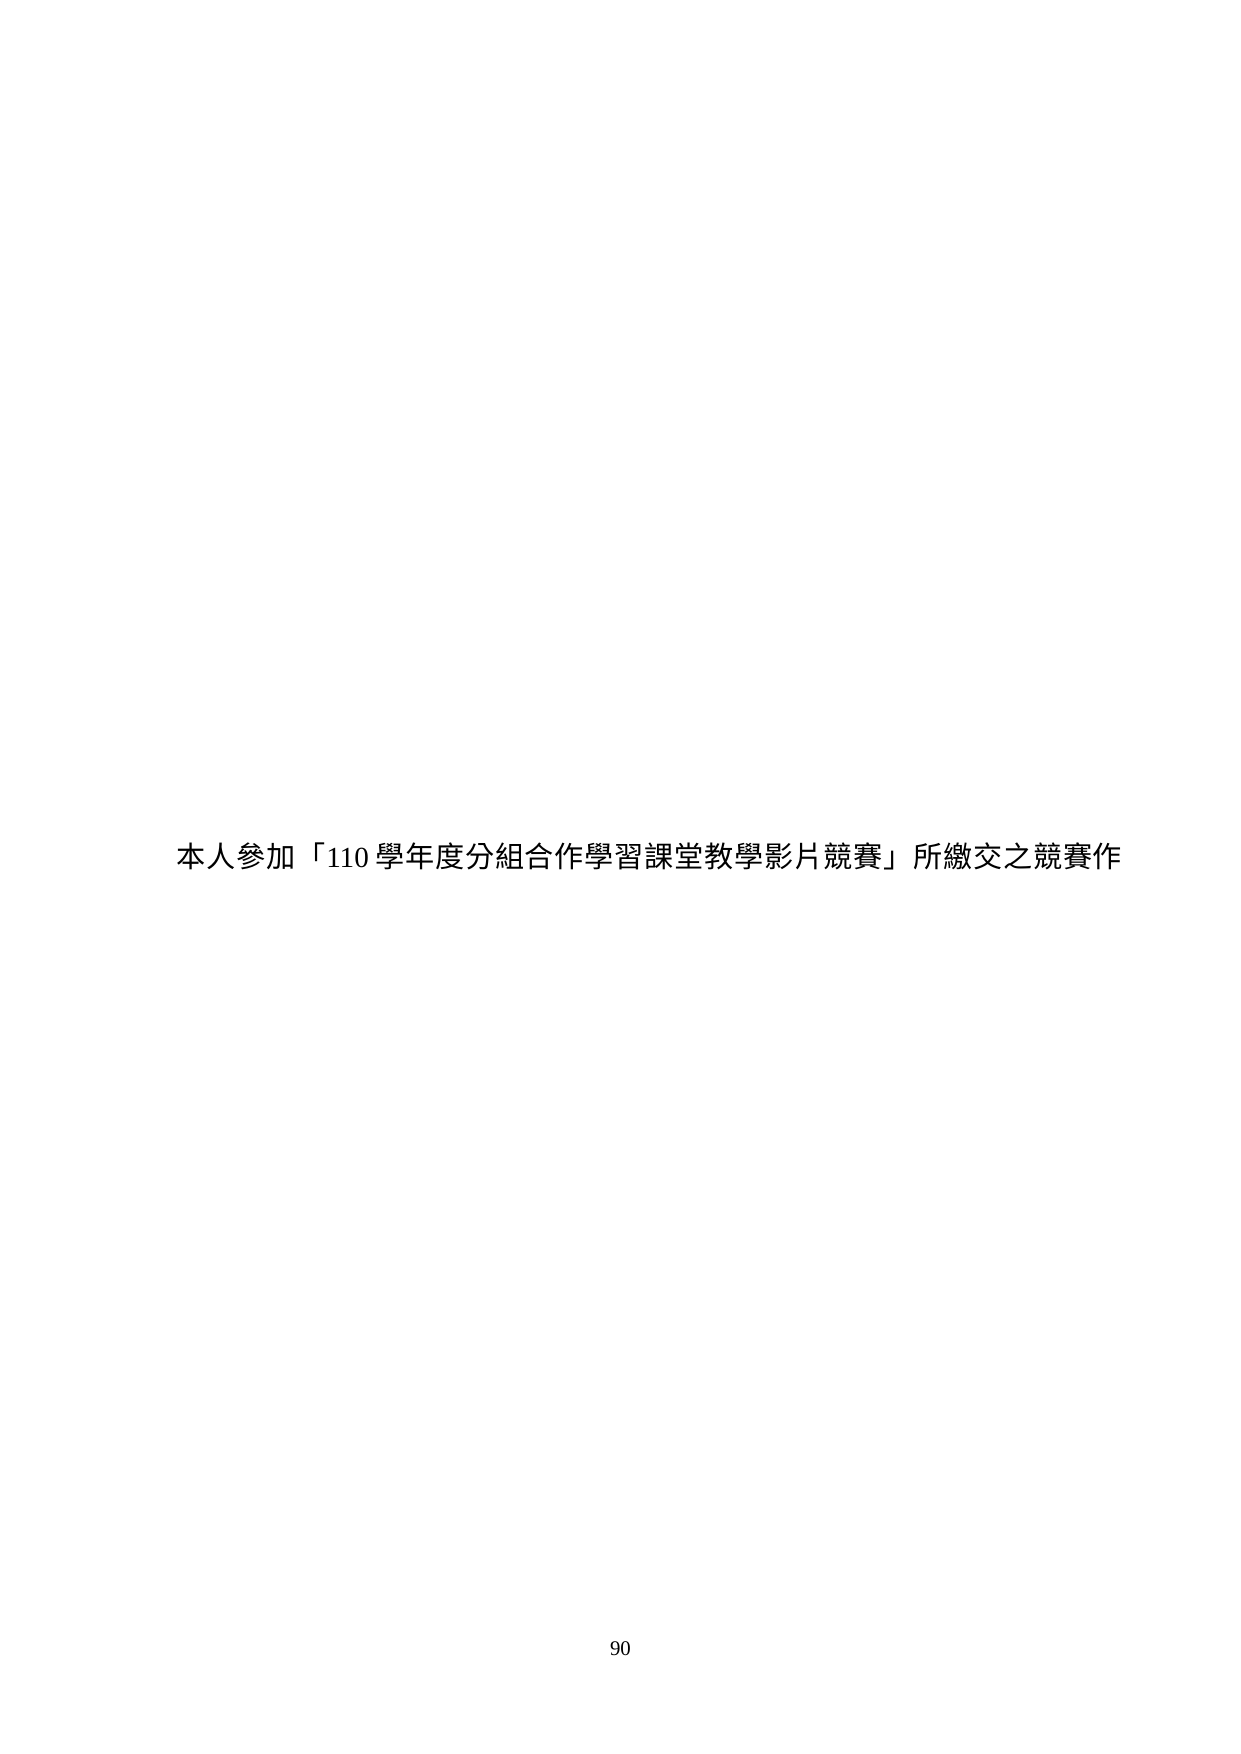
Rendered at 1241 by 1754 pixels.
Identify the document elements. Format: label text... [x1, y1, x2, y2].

text 本人參加「110學年度分組合作學習課堂教學影片競賽」所繳交之競賽作 [118, 793, 1122, 876]
